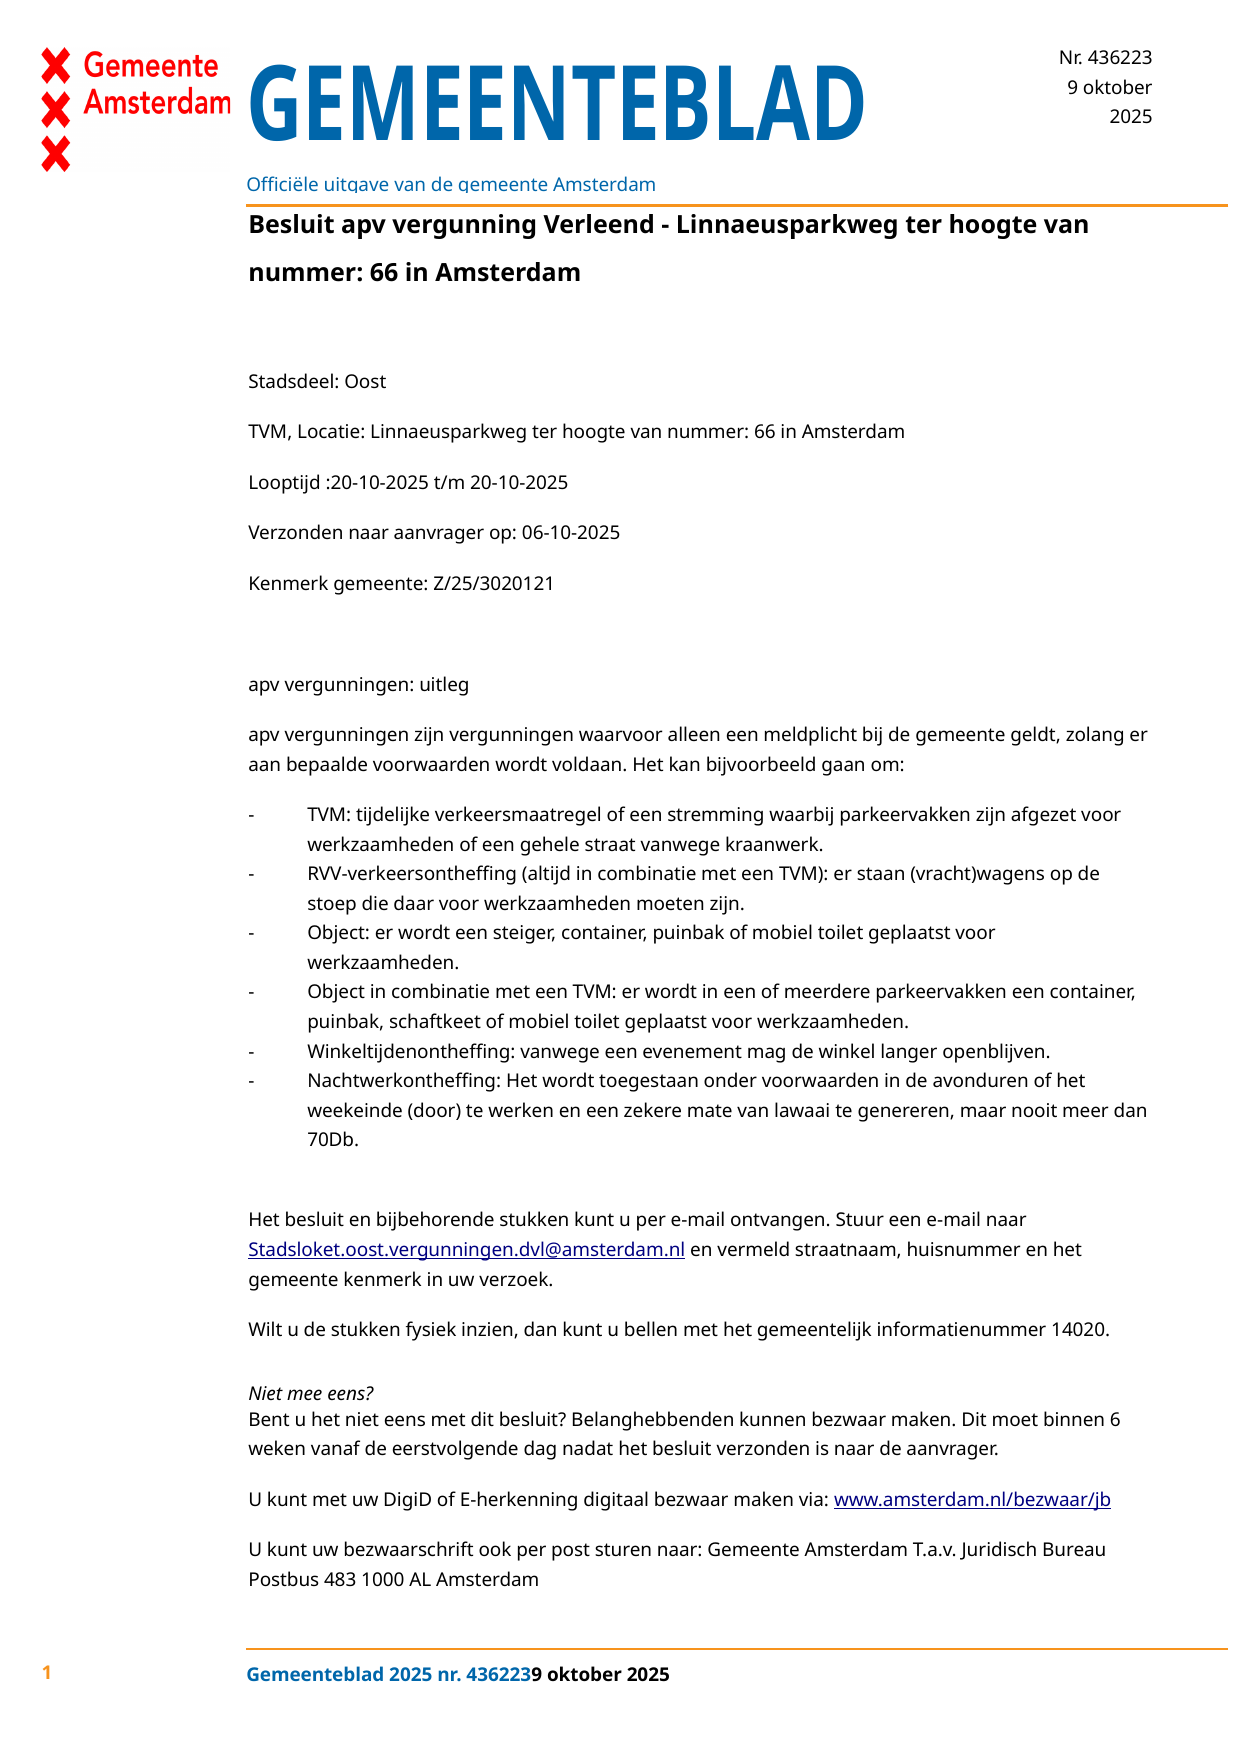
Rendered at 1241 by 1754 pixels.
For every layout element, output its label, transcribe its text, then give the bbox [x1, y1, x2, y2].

text Kenmerk gemeente: Z/25/3020121 [248, 570, 1152, 596]
text Besluit apv vergunning Verleend - Linnaeusparkweg ter hoogte van nummer: 66 in Amsterdam [248, 207, 1152, 288]
text TVM, Locatie: Linnaeusparkweg ter hoogte van nummer: 66 in Amsterdam [248, 419, 1152, 444]
list Object: er wordt een steiger, container, puinbak of mobiel toilet geplaatst voor werkzaamheden. [248, 919, 1152, 975]
text Looptijd :20-10-2025 t/m 20-10-2025 [248, 469, 1152, 495]
text Stadsdeel: Oost [248, 368, 1152, 394]
text U kunt met uw DigiD of E-herkenning digitaal bezwaar maken via: www.amsterdam.nl/bezwaar/jb [248, 1486, 1152, 1512]
text Het besluit en bijbehorende stukken kunt u per e-mail ontvangen. Stuur een e-mail naar Stadsloket.oost.vergunningen.dvl@amsterdam.nl en vermeld straatnaam, huisnummer en het gemeente kenmerk in uw verzoek. [248, 1207, 1152, 1292]
text apv vergunningen zijn vergunningen waarvoor alleen een meldplicht bij de gemeente geldt, zolang er aan bepaalde voorwaarden wordt voldaan. Het kan bijvoorbeeld gaan om: [248, 721, 1152, 777]
text Bent u het niet eens met dit besluit? Belanghebbenden kunnen bezwaar maken. Dit moet binnen 6 weken vanaf de eerstvolgende dag nadat het besluit verzonden is naar de aanvrager. [248, 1406, 1152, 1461]
list TVM: tijdelijke verkeersmaatregel of een stremming waarbij parkeervakken zijn afgezet voor werkzaamheden of een gehele straat vanwege kraanwerk. [248, 801, 1152, 857]
text apv vergunningen: uitleg [248, 671, 1152, 697]
text Wilt u de stukken fysiek inzien, dan kunt u bellen met het gemeentelijk informatienummer 14020. [248, 1316, 1152, 1342]
text Niet mee eens? [248, 1380, 1152, 1406]
text Verzonden naar aanvrager op: 06-10-2025 [248, 519, 1152, 545]
picture [41, 47, 231, 172]
list Winkeltijdenontheffing: vanwege een evenement mag de winkel langer openblijven. [248, 1038, 1152, 1064]
list Object in combinatie met een TVM: er wordt in een of meerdere parkeervakken een container, puinbak, schaftkeet of mobiel toilet geplaatst voor werkzaamheden. [248, 979, 1152, 1034]
list RVV-verkeersontheffing (altijd in combinatie met een TVM): er staan (vracht)wagens op de stoep die daar voor werkzaamheden moeten zijn. [248, 860, 1152, 916]
text U kunt uw bezwaarschrift ook per post sturen naar: Gemeente Amsterdam T.a.v. Juridisch Bureau Postbus 483 1000 AL Amsterdam [248, 1536, 1152, 1592]
list Nachtwerkontheffing: Het wordt toegestaan onder voorwaarden in de avonduren of het weekeinde (door) te werken en een zekere mate van lawaai te genereren, maar nooit meer dan 70Db. [248, 1067, 1152, 1152]
